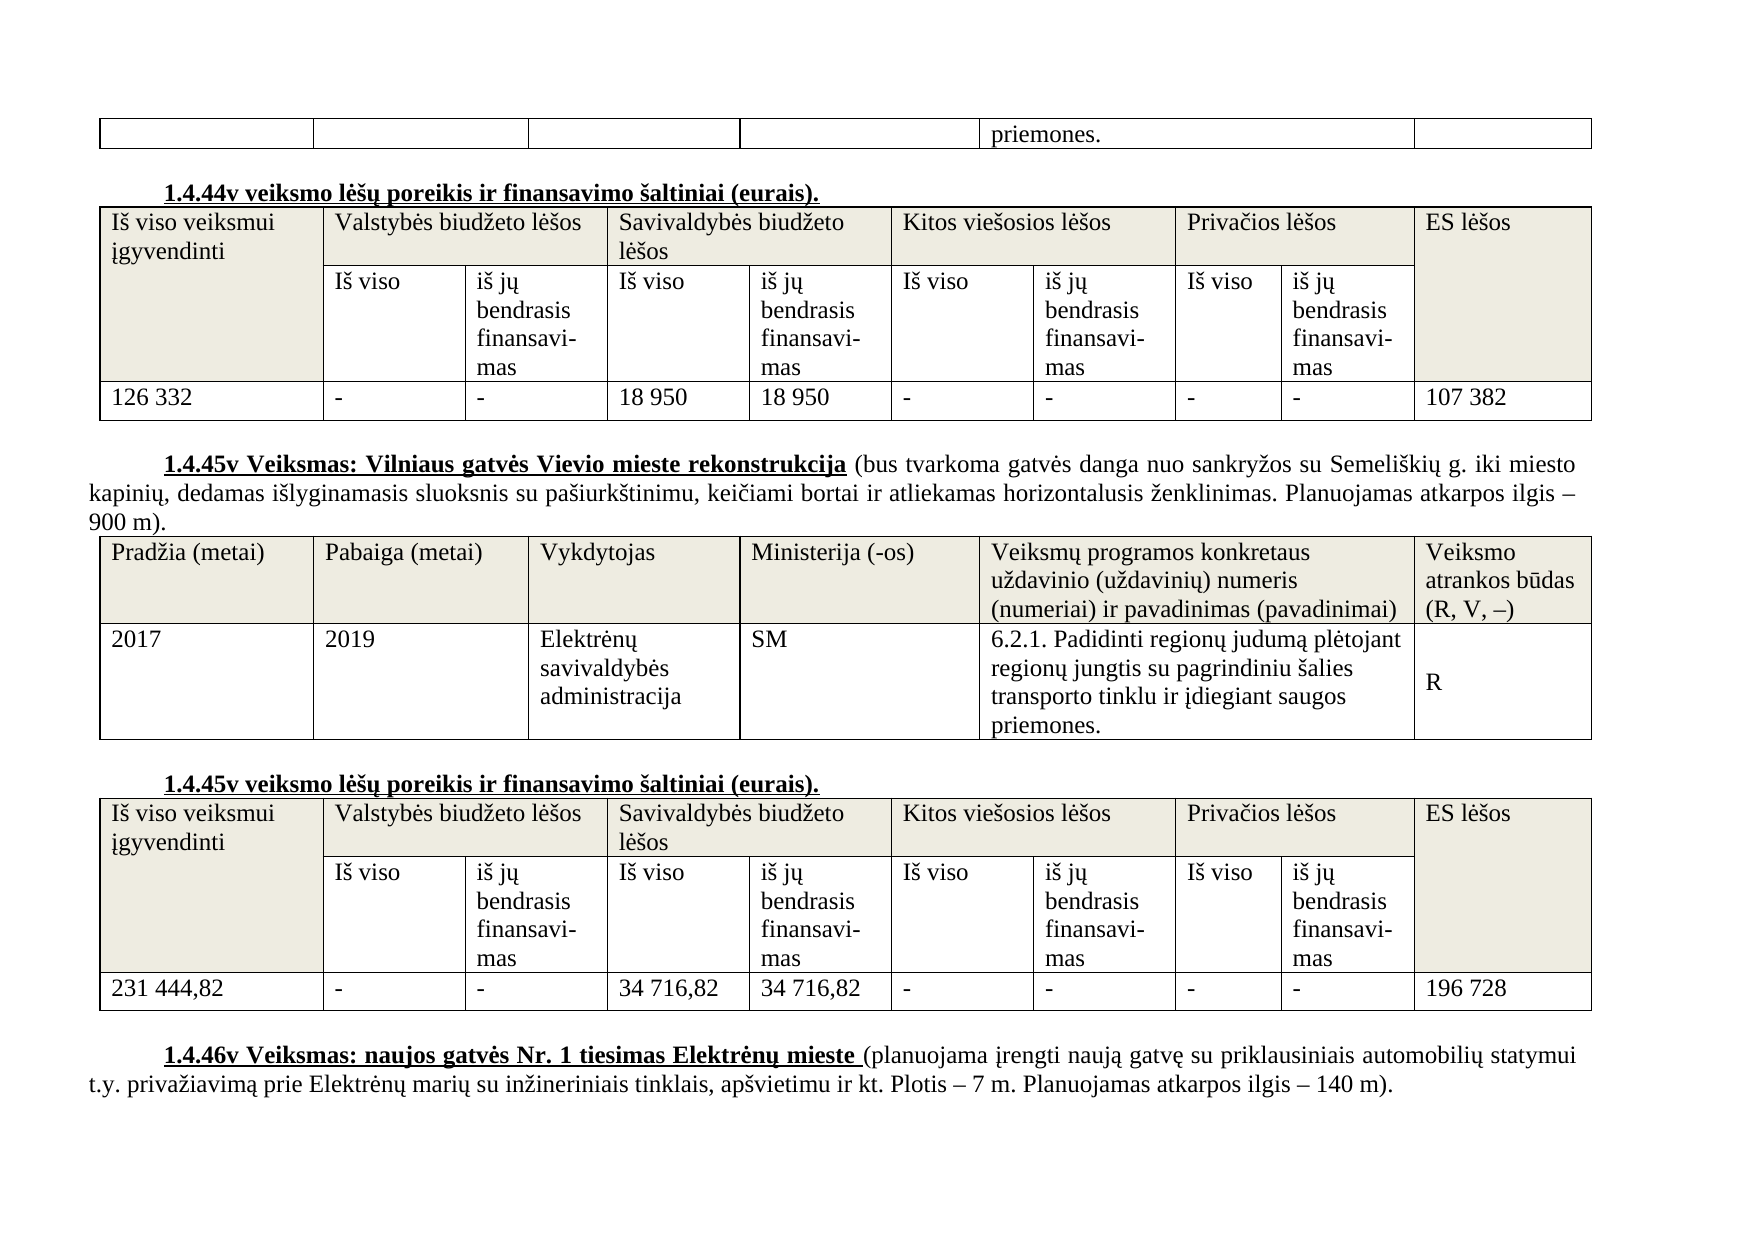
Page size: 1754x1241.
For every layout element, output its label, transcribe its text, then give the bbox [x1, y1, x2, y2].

table_cell priemones. [980, 119, 1414, 148]
table_cell iš jų bendrasis finansavi- mas [750, 266, 891, 381]
table_header Kitos viešosios lėšos [892, 208, 1175, 265]
table_cell - [1176, 382, 1281, 419]
table_cell - [1282, 382, 1414, 419]
table_cell 34 716,82 [750, 973, 891, 1010]
table_header Privačios lėšos [1176, 799, 1414, 856]
table_cell - [324, 382, 465, 419]
table_cell - [1282, 973, 1414, 1010]
table_cell Iš viso [608, 857, 749, 972]
table_cell iš jų bendrasis finansavi- mas [1282, 266, 1414, 381]
table_cell - [1034, 382, 1175, 419]
table_cell - [892, 382, 1033, 419]
text 1.4.45v veiksmo lėšų poreikis ir finansavimo šaltiniai (eurais). [89, 769, 1577, 797]
table_cell [741, 119, 979, 148]
table_cell 6.2.1. Padidinti regionų judumą plėtojant regionų jungtis su pagrindiniu šalies transporto tinklu ir įdiegiant saugos priemones. [980, 624, 1414, 739]
table_header ES lėšos [1415, 208, 1591, 381]
table_cell - [1176, 973, 1281, 1010]
table_header Savivaldybės biudžeto lėšos [608, 799, 891, 856]
table_cell 2017 [101, 624, 313, 739]
table_cell [529, 119, 739, 148]
table_cell 196 728 [1415, 973, 1591, 1010]
table_cell Iš viso [1176, 857, 1281, 972]
table_header Pradžia (metai) [101, 537, 313, 623]
table_cell - [466, 973, 607, 1010]
table_cell 107 382 [1415, 382, 1591, 419]
table_header Pabaiga (metai) [314, 537, 528, 623]
table_cell iš jų bendrasis finansavi- mas [466, 266, 607, 381]
table_cell 34 716,82 [608, 973, 749, 1010]
table_cell Iš viso [608, 266, 749, 381]
table_cell iš jų bendrasis finansavi- mas [1034, 857, 1175, 972]
text 1.4.45v Veiksmas: Vilniaus gatvės Vievio mieste rekonstrukcija (bus tvarkoma gatvės danga nuo sankryžos su Semeliškių g. iki miesto kapinių, dedamas išlyginamasis sluoksnis su pašiurkštinimu, keičiami bortai ir atliekamas horizontalusis ženklinimas. Planuojamas atkarpos ilgis – 900 m). [89, 449, 1577, 536]
table_header Ministerija (-os) [741, 537, 979, 623]
table_cell 231 444,82 [101, 973, 323, 1010]
table_header Privačios lėšos [1176, 208, 1414, 265]
table_header Valstybės biudžeto lėšos [324, 799, 607, 856]
table_header Iš viso veiksmui įgyvendinti [101, 208, 323, 381]
table_cell 18 950 [750, 382, 891, 419]
table_cell 18 950 [608, 382, 749, 419]
table_header Vykdytojas [529, 537, 739, 623]
table_header ES lėšos [1415, 799, 1591, 972]
table_cell 126 332 [101, 382, 323, 419]
table_cell R [1415, 624, 1591, 739]
table_cell 2019 [314, 624, 528, 739]
table_cell iš jų bendrasis finansavi- mas [750, 857, 891, 972]
table_cell Iš viso [892, 266, 1033, 381]
table_header Veiksmų programos konkretaus uždavinio (uždavinių) numeris (numeriai) ir pavadinimas (pavadinimai) [980, 537, 1414, 623]
text 1.4.44v veiksmo lėšų poreikis ir finansavimo šaltiniai (eurais). [89, 178, 1577, 206]
table_header Veiksmo atrankos būdas (R, V, –) [1415, 537, 1591, 623]
text 1.4.46v Veiksmas: naujos gatvės Nr. 1 tiesimas Elektrėnų mieste (planuojama įrengti naują gatvę su priklausiniais automobilių statymui t.y. privažiavimą prie Elektrėnų marių su inžineriniais tinklais, apšvietimu ir kt. Plotis – 7 m. Planuojamas atkarpos ilgis – 140 m). [89, 1040, 1577, 1098]
table_cell [314, 119, 528, 148]
table_cell Iš viso [1176, 266, 1281, 381]
table_cell iš jų bendrasis finansavi- mas [1282, 857, 1414, 972]
table_header Savivaldybės biudžeto lėšos [608, 208, 891, 265]
table_cell - [1034, 973, 1175, 1010]
table_header Valstybės biudžeto lėšos [324, 208, 607, 265]
table_cell iš jų bendrasis finansavi- mas [1034, 266, 1175, 381]
table_cell [101, 119, 313, 148]
table_cell Iš viso [892, 857, 1033, 972]
table_cell [1415, 119, 1591, 148]
table_cell - [466, 382, 607, 419]
table_cell SM [741, 624, 979, 739]
table_cell - [892, 973, 1033, 1010]
table_cell iš jų bendrasis finansavi- mas [466, 857, 607, 972]
table_cell - [324, 973, 465, 1010]
table_cell Iš viso [324, 857, 465, 972]
table_cell Elektrėnų savivaldybės administracija [529, 624, 739, 739]
table_header Kitos viešosios lėšos [892, 799, 1175, 856]
table_header Iš viso veiksmui įgyvendinti [101, 799, 323, 972]
table_cell Iš viso [324, 266, 465, 381]
